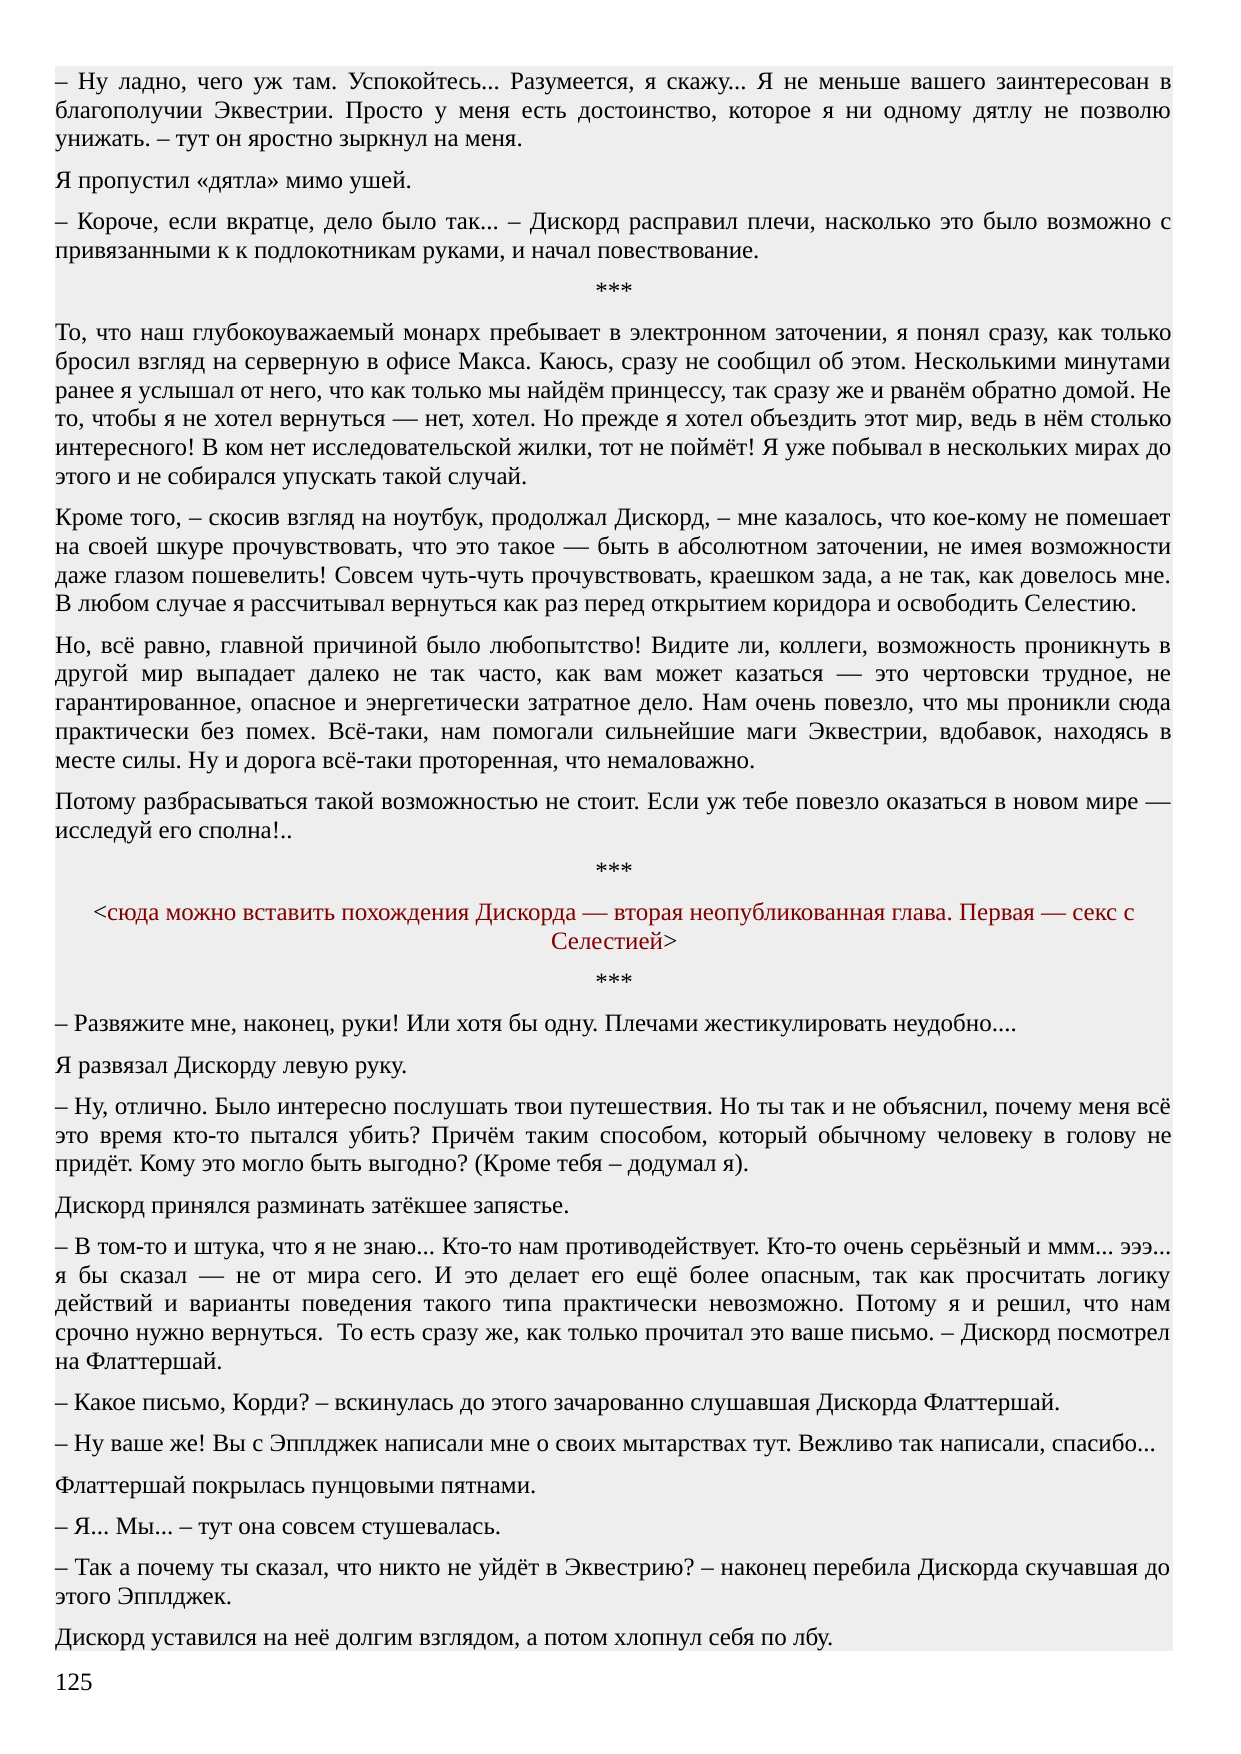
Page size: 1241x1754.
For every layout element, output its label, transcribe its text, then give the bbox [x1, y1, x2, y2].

text – В том-то и штука, что я не знаю... Кто-то нам противодействует. Кто-то очень серьёзный и ммм... эээ... я бы сказал — не от мира сего. И это делает его ещё более опасным, так как просчитать логику действий и варианты поведения такого типа практически невозможно. Потому я и решил, что нам срочно нужно вернуться. То есть сразу же, как только прочитал это ваше письмо. – Дискорд посмотрел на Флаттершай. [55, 1231, 1173, 1375]
text Я пропустил «дятла» мимо ушей. [55, 165, 1173, 193]
text То, что наш глубокоуважаемый монарх пребывает в электронном заточении, я понял сразу, как только бросил взгляд на серверную в офисе Макса. Каюсь, сразу не сообщил об этом. Несколькими минутами ранее я услышал от него, что как только мы найдём принцессу, так сразу же и рванём обратно домой. Не то, чтобы я не хотел вернуться — нет, хотел. Но прежде я хотел объездить этот мир, ведь в нём столько интересного! В ком нет исследовательской жилки, тот не поймёт! Я уже побывал в нескольких мирах до этого и не собирался упускать такой случай. [55, 317, 1173, 490]
text – Я... Мы... – тут она совсем стушевалась. [55, 1511, 1173, 1540]
text Кроме того, – скосив взгляд на ноутбук, продолжал Дискорд, – мне казалось, что кое-кому не помешает на своей шкуре прочувствовать, что это такое — быть в абсолютном заточении, не имея возможности даже глазом пошевелить! Совсем чуть-чуть прочувствовать, краешком зада, а не так, как довелось мне. В любом случае я рассчитывал вернуться как раз перед открытием коридора и освободить Селестию. [55, 502, 1173, 617]
text Флаттершай покрылась пунцовыми пятнами. [55, 1470, 1173, 1498]
text Но, всё равно, главной причиной было любопытство! Видите ли, коллеги, возможность проникнуть в другой мир выпадает далеко не так часто, как вам может казаться — это чертовски трудное, не гарантированное, опасное и энергетически затратное дело. Нам очень повезло, что мы проникли сюда практически без помех. Всё-таки, нам помогали сильнейшие маги Эквестрии, вдобавок, находясь в месте силы. Ну и дорога всё-таки проторенная, что немаловажно. [55, 630, 1173, 773]
text Я развязал Дискорду левую руку. [55, 1050, 1173, 1078]
text *** [55, 967, 1173, 996]
text *** [55, 276, 1173, 305]
text Потому разбрасываться такой возможностью не стоит. Если уж тебе повезло оказаться в новом мире — исследуй его сполна!.. [55, 786, 1173, 843]
text – Ну ваше же! Вы с Эпплджек написали мне о своих мытарствах тут. Вежливо так написали, спасибо... [55, 1428, 1173, 1457]
text – Ну ладно, чего уж там. Успокойтесь... Разумеется, я скажу... Я не меньше вашего заинтересован в благополучии Эквестрии. Просто у меня есть достоинство, которое я ни одному дятлу не позволю унижать. – тут он яростно зыркнул на меня. [55, 66, 1173, 152]
text – Какое письмо, Корди? – вскинулась до этого зачарованно слушавшая Дискорда Флаттершай. [55, 1387, 1173, 1416]
text – Короче, если вкратце, дело было так... – Дискорд расправил плечи, насколько это было возможно с привязанными к к подлокотникам руками, и начал повествование. [55, 206, 1173, 263]
text Дискорд принялся разминать затёкшее запястье. [55, 1190, 1173, 1218]
text <сюда можно вставить похождения Дискорда — вторая неопубликованная глава. Первая — секс с Селестией> [55, 897, 1173, 955]
text – Ну, отлично. Было интересно послушать твои путешествия. Но ты так и не объяснил, почему меня всё это время кто-то пытался убить? Причём таким способом, который обычному человеку в голову не придёт. Кому это могло быть выгодно? (Кроме тебя – додумал я). [55, 1091, 1173, 1177]
text – Развяжите мне, наконец, руки! Или хотя бы одну. Плечами жестикулировать неудобно.... [55, 1008, 1173, 1037]
text Дискорд уставился на неё долгим взглядом, а потом хлопнул себя по лбу. [55, 1622, 1173, 1651]
text – Так а почему ты сказал, что никто не уйдёт в Эквестрию? – наконец перебила Дискорда скучавшая до этого Эпплджек. [55, 1552, 1173, 1610]
text *** [55, 856, 1173, 885]
